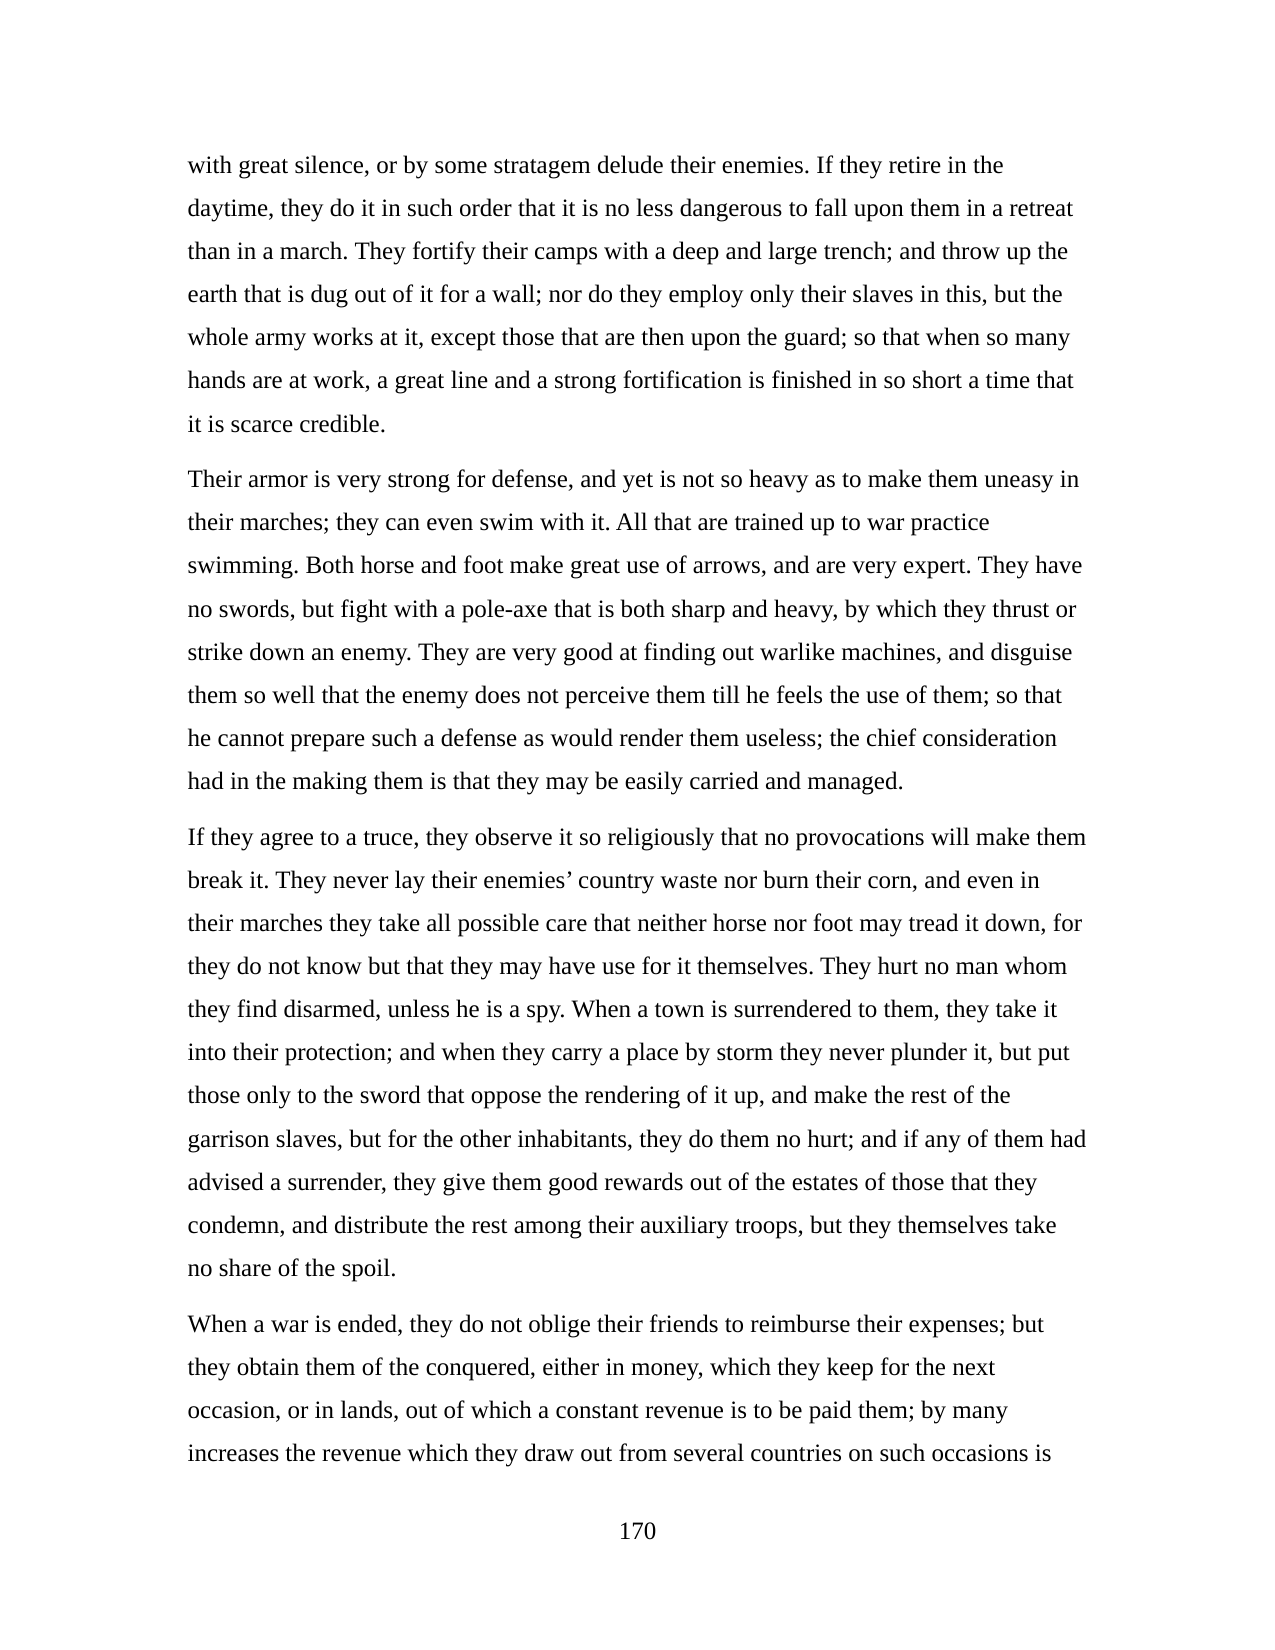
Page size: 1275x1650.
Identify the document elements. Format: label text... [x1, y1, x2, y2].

text Their armor is very strong for defense, and yet is not so heavy as to make them uneasy in their marches; they can even swim with it. All that are trained up to war practice swimming. Both horse and foot make great use of arrows, and are very expert. They have no swords, but fight with a pole-axe that is both sharp and heavy, by which they thrust or strike down an enemy. They are very good at finding out warlike machines, and disguise them so well that the enemy does not perceive them till he feels the use of them; so that he cannot prepare such a defense as would render them useless; the chief consideration had in the making them is that they may be easily carried and managed. [187, 464, 1087, 795]
text with great silence, or by some stratagem delude their enemies. If they retire in the daytime, they do it in such order that it is no less dangerous to fall upon them in a retreat than in a march. They fortify their camps with a deep and large trench; and throw up the earth that is dug out of it for a wall; nor do they employ only their slaves in this, but the whole army works at it, except those that are then upon the guard; so that when so many hands are at work, a great line and a strong fortification is finished in so short a time that it is scarce credible. [187, 150, 1087, 437]
text When a war is ended, they do not oblige their friends to reimburse their expenses; but they obtain them of the conquered, either in money, which they keep for the next occasion, or in lands, out of which a constant revenue is to be paid them; by many increases the revenue which they draw out from several countries on such occasions is [187, 1309, 1087, 1467]
text If they agree to a truce, they observe it so religiously that no provocations will make them break it. They never lay their enemies’ country waste nor burn their corn, and even in their marches they take all possible care that neither horse nor foot may tread it down, for they do not know but that they may have use for it themselves. They hurt no man whom they find disarmed, unless he is a spy. When a town is surrendered to them, they take it into their protection; and when they carry a place by storm they never plunder it, but put those only to the sword that oppose the rendering of it up, and make the rest of the garrison slaves, but for the other inhabitants, they do them no hurt; and if any of them had advised a surrender, they give them good rewards out of the estates of those that they condemn, and distribute the rest among their auxiliary troops, but they themselves take no share of the spoil. [187, 822, 1087, 1282]
